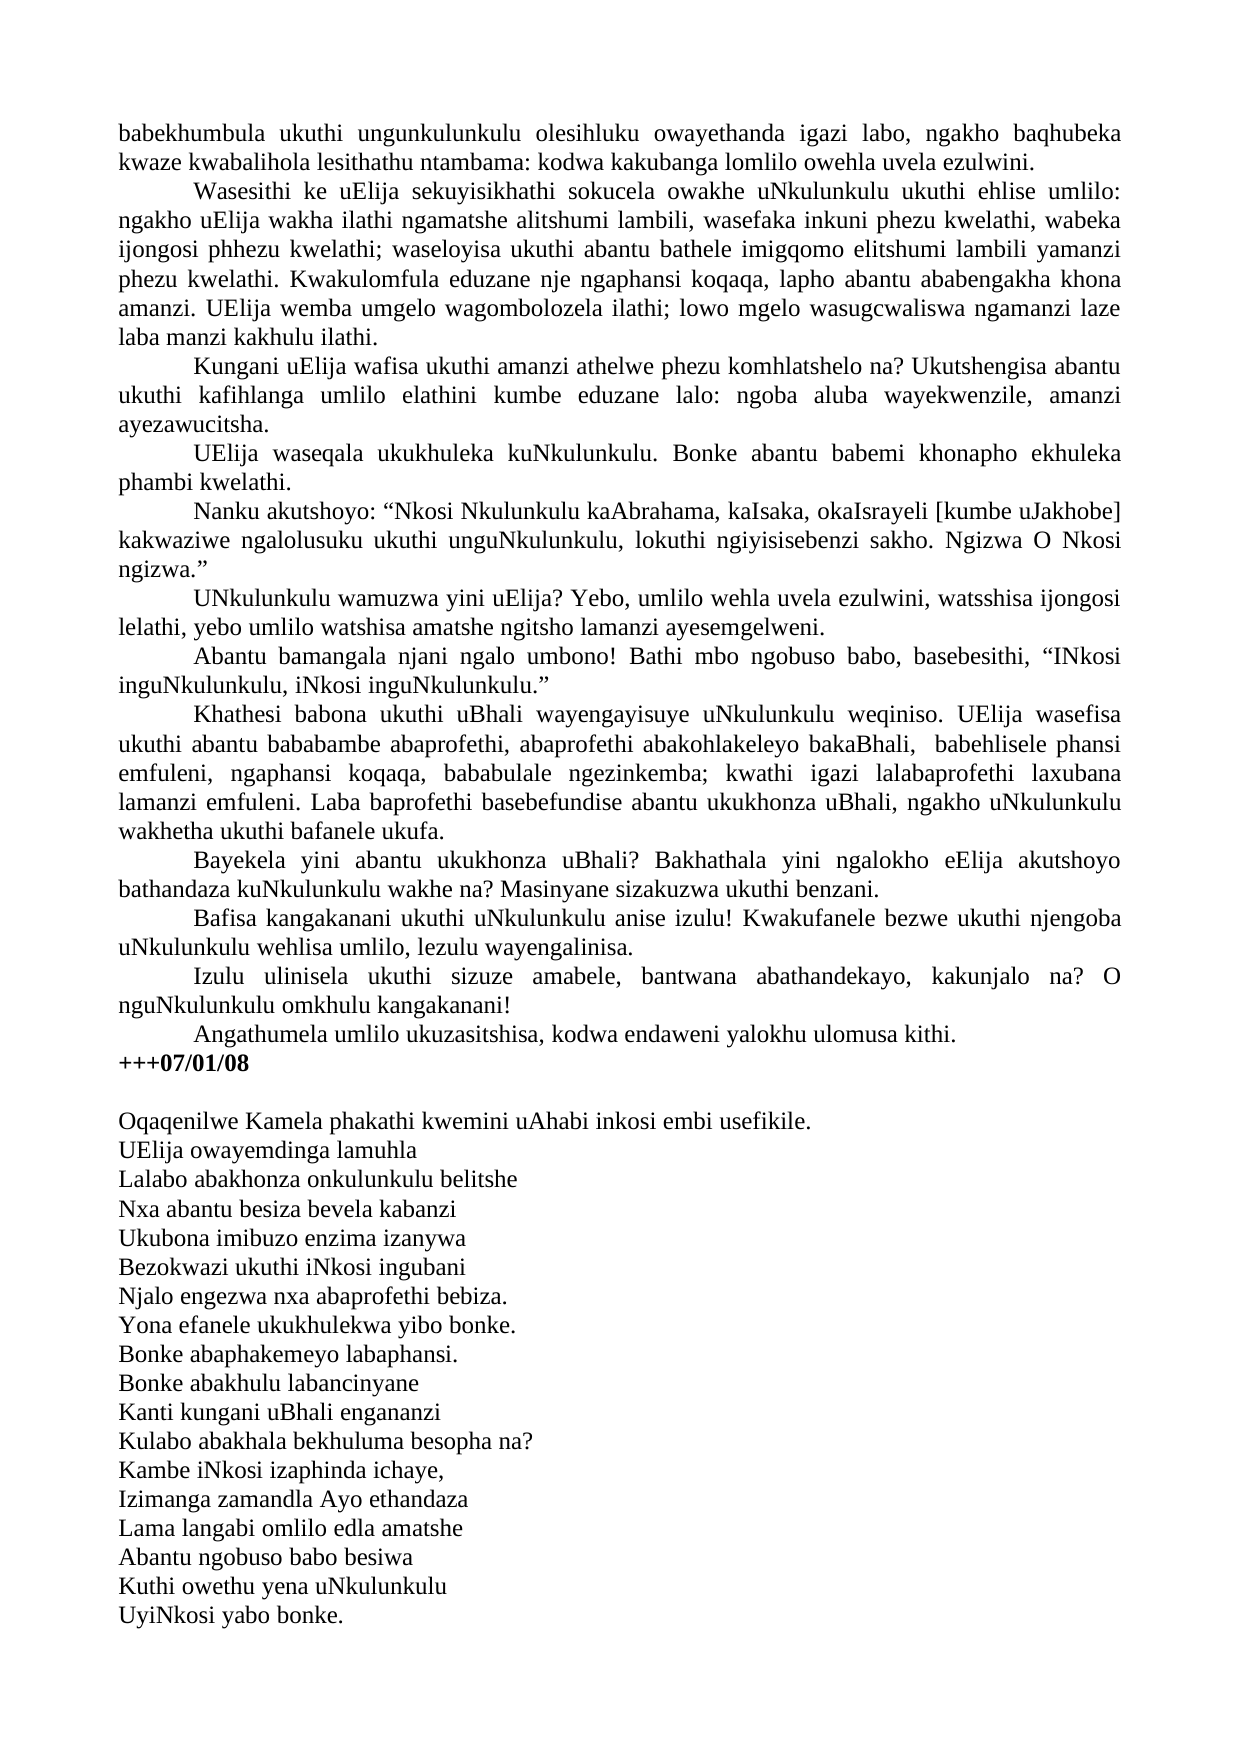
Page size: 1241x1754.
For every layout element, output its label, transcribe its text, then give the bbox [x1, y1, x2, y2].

text Kungani uElija wafisa ukuthi amanzi athelwe phezu komhlatshelo na? Ukutshengisa abantu ukuthi kafihlanga umlilo elathini kumbe eduzane lalo: ngoba aluba wayekwenzile, amanzi ayezawucitsha. [118, 351, 1122, 438]
text Kanti kungani uBhali engananzi [118, 1397, 1122, 1426]
text Izimanga zamandla Ayo ethandaza [118, 1484, 1122, 1513]
text Bafisa kangakanani ukuthi uNkulunkulu anise izulu! Kwakufanele bezwe ukuthi njengoba uNkulunkulu wehlisa umlilo, lezulu wayengalinisa. [118, 903, 1122, 961]
text Kulabo abakhala bekhuluma besopha na? [118, 1426, 1122, 1455]
text Lama langabi omlilo edla amatshe [118, 1513, 1122, 1542]
text babekhumbula ukuthi ungunkulunkulu olesihluku owayethanda igazi labo, ngakho baqhubeka kwaze kwabalihola lesithathu ntambama: kodwa kakubanga lomlilo owehla uvela ezulwini. [118, 118, 1122, 176]
text Bonke abaphakemeyo labaphansi. [118, 1339, 1122, 1368]
text Njalo engezwa nxa abaprofethi bebiza. [118, 1281, 1122, 1310]
text Ukubona imibuzo enzima izanywa [118, 1222, 1122, 1252]
text Yona efanele ukukhulekwa yibo bonke. [118, 1310, 1122, 1339]
text Oqaqenilwe Kamela phakathi kwemini uAhabi inkosi embi usefikile. [118, 1106, 1122, 1135]
text Nanku akutshoyo: “Nkosi Nkulunkulu kaAbrahama, kaIsaka, okaIsrayeli [kumbe uJakhobe] kakwaziwe ngalolusuku ukuthi unguNkulunkulu, lokuthi ngiyisisebenzi sakho. Ngizwa O Nkosi ngizwa.” [118, 496, 1122, 583]
text UyiNkosi yabo bonke. [118, 1600, 1122, 1629]
text Lalabo abakhonza onkulunkulu belitshe [118, 1164, 1122, 1193]
text Bezokwazi ukuthi iNkosi ingubani [118, 1252, 1122, 1281]
text Wasesithi ke uElija sekuyisikhathi sokucela owakhe uNkulunkulu ukuthi ehlise umlilo: ngakho uElija wakha ilathi ngamatshe alitshumi lambili, wasefaka inkuni phezu kwelathi, wabeka ijongosi phhezu kwelathi; waseloyisa ukuthi abantu bathele imigqomo elitshumi lambili yamanzi phezu kwelathi. Kwakulomfula eduzane nje ngaphansi koqaqa, lapho abantu ababengakha khona amanzi. UElija wemba umgelo wagombolozela ilathi; lowo mgelo wasugcwaliswa ngamanzi laze laba manzi kakhulu ilathi. [118, 176, 1122, 351]
text +++07/01/08 [118, 1048, 1122, 1077]
text Izulu ulinisela ukuthi sizuze amabele, bantwana abathandekayo, kakunjalo na? O nguNkulunkulu omkhulu kangakanani! [118, 961, 1122, 1019]
text Angathumela umlilo ukuzasitshisa, kodwa endaweni yalokhu ulomusa kithi. [118, 1019, 1122, 1048]
text Kambe iNkosi izaphinda ichaye, [118, 1455, 1122, 1484]
text Khathesi babona ukuthi uBhali wayengayisuye uNkulunkulu weqiniso. UElija wasefisa ukuthi abantu bababambe abaprofethi, abaprofethi abakohlakeleyo bakaBhali, babehlisele phansi emfuleni, ngaphansi koqaqa, bababulale ngezinkemba; kwathi igazi lalabaprofethi laxubana lamanzi emfuleni. Laba baprofethi basebefundise abantu ukukhonza uBhali, ngakho uNkulunkulu wakhetha ukuthi bafanele ukufa. [118, 699, 1122, 845]
text UElija waseqala ukukhuleka kuNkulunkulu. Bonke abantu babemi khonapho ekhuleka phambi kwelathi. [118, 438, 1122, 496]
text Kuthi owethu yena uNkulunkulu [118, 1571, 1122, 1600]
text Nxa abantu besiza bevela kabanzi [118, 1193, 1122, 1222]
text UNkulunkulu wamuzwa yini uElija? Yebo, umlilo wehla uvela ezulwini, watsshisa ijongosi lelathi, yebo umlilo watshisa amatshe ngitsho lamanzi ayesemgelweni. [118, 583, 1122, 641]
text Bayekela yini abantu ukukhonza uBhali? Bakhathala yini ngalokho eElija akutshoyo bathandaza kuNkulunkulu wakhe na? Masinyane sizakuzwa ukuthi benzani. [118, 845, 1122, 903]
text Abantu ngobuso babo besiwa [118, 1542, 1122, 1571]
text UElija owayemdinga lamuhla [118, 1135, 1122, 1164]
text Abantu bamangala njani ngalo umbono! Bathi mbo ngobuso babo, basebesithi, “INkosi inguNkulunkulu, iNkosi inguNkulunkulu.” [118, 641, 1122, 699]
text Bonke abakhulu labancinyane [118, 1368, 1122, 1397]
